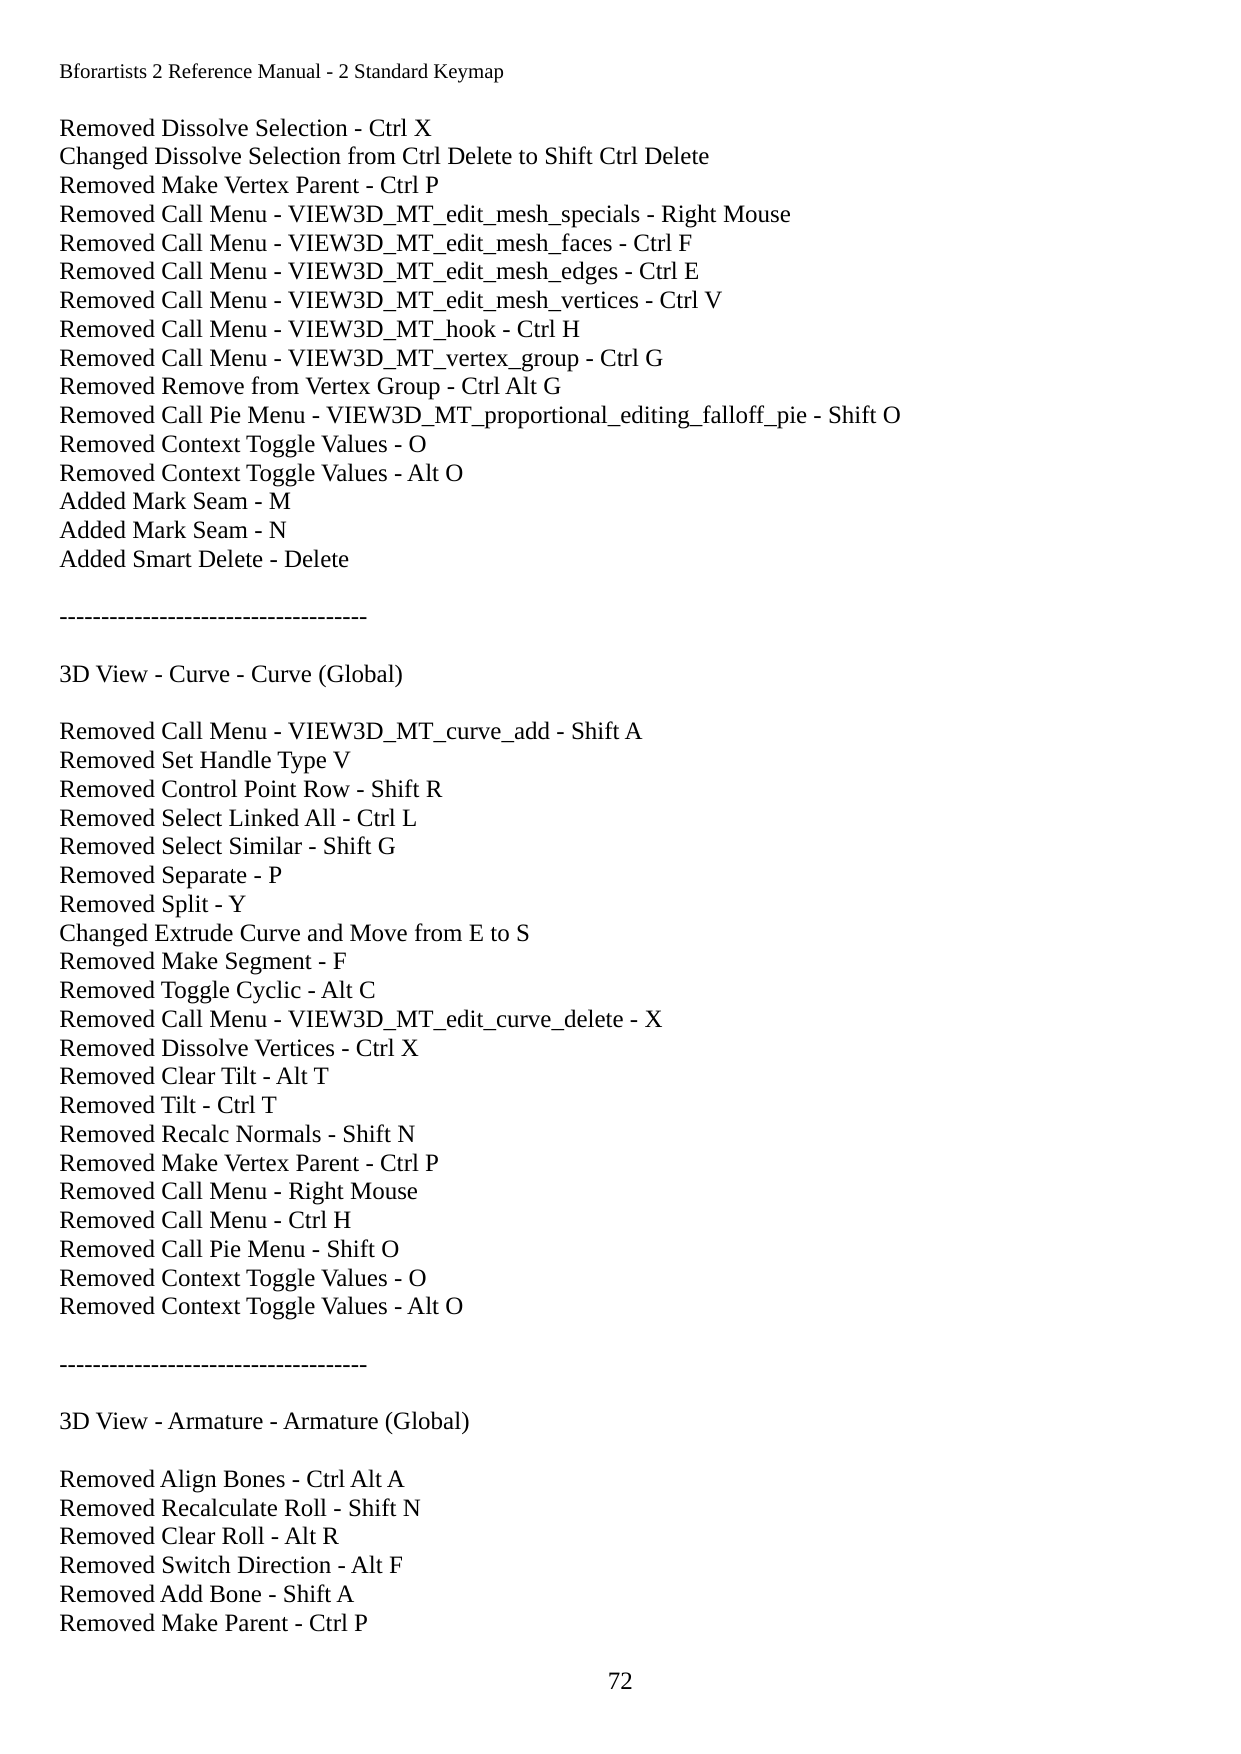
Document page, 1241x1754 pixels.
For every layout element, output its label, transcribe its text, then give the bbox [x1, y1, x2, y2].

text Removed Call Menu - VIEW3D_MT_edit_curve_delete - X [59, 1004, 1181, 1033]
text 3D View - Armature - Armature (Global) [59, 1406, 1181, 1435]
text ------------------------------------- [59, 1349, 1181, 1378]
text Added Mark Seam - M [59, 486, 1181, 515]
text Removed Select Similar - Shift G [59, 831, 1181, 860]
text Removed Align Bones - Ctrl Alt A [59, 1464, 1181, 1493]
text Removed Make Segment - F [59, 946, 1181, 975]
text Removed Context Toggle Values - Alt O [59, 458, 1181, 486]
text Removed Control Point Row - Shift R [59, 774, 1181, 803]
text Removed Call Menu - VIEW3D_MT_edit_mesh_vertices - Ctrl V [59, 285, 1181, 314]
text Removed Toggle Cyclic - Alt C [59, 975, 1181, 1004]
text Removed Make Parent - Ctrl P [59, 1608, 1181, 1636]
text Removed Clear Tilt - Alt T [59, 1061, 1181, 1090]
text Changed Dissolve Selection from Ctrl Delete to Shift Ctrl Delete [59, 141, 1181, 170]
text Removed Call Pie Menu - Shift O [59, 1234, 1181, 1263]
text Removed Call Pie Menu - VIEW3D_MT_proportional_editing_falloff_pie - Shift O [59, 400, 1181, 429]
text Removed Select Linked All - Ctrl L [59, 803, 1181, 831]
text Removed Remove from Vertex Group - Ctrl Alt G [59, 371, 1181, 400]
text Removed Dissolve Vertices - Ctrl X [59, 1033, 1181, 1061]
text Removed Context Toggle Values - O [59, 1263, 1181, 1291]
text Removed Dissolve Selection - Ctrl X [59, 113, 1181, 141]
text Removed Separate - P [59, 860, 1181, 889]
text Removed Context Toggle Values - Alt O [59, 1291, 1181, 1320]
text Removed Add Bone - Shift A [59, 1579, 1181, 1608]
text Removed Call Menu - VIEW3D_MT_edit_mesh_specials - Right Mouse [59, 199, 1181, 228]
text ------------------------------------- [59, 601, 1181, 630]
text Removed Make Vertex Parent - Ctrl P [59, 1148, 1181, 1176]
text Removed Split - Y [59, 889, 1181, 918]
text Removed Call Menu - VIEW3D_MT_edit_mesh_faces - Ctrl F [59, 228, 1181, 256]
text Removed Make Vertex Parent - Ctrl P [59, 170, 1181, 199]
text Changed Extrude Curve and Move from E to S [59, 918, 1181, 946]
text Removed Recalc Normals - Shift N [59, 1119, 1181, 1148]
text Added Mark Seam - N [59, 515, 1181, 544]
text Removed Call Menu - VIEW3D_MT_vertex_group - Ctrl G [59, 343, 1181, 371]
text 3D View - Curve - Curve (Global) [59, 659, 1181, 688]
text Removed Tilt - Ctrl T [59, 1090, 1181, 1119]
text Removed Call Menu - VIEW3D_MT_edit_mesh_edges - Ctrl E [59, 256, 1181, 285]
text Removed Recalculate Roll - Shift N [59, 1493, 1181, 1521]
text Removed Switch Direction - Alt F [59, 1550, 1181, 1579]
text Removed Clear Roll - Alt R [59, 1521, 1181, 1550]
text Removed Context Toggle Values - O [59, 429, 1181, 458]
text Removed Call Menu - Right Mouse [59, 1176, 1181, 1205]
text Removed Call Menu - VIEW3D_MT_hook - Ctrl H [59, 314, 1181, 343]
text Removed Call Menu - VIEW3D_MT_curve_add - Shift A [59, 716, 1181, 745]
text Added Smart Delete - Delete [59, 544, 1181, 573]
text Removed Set Handle Type V [59, 745, 1181, 774]
text Removed Call Menu - Ctrl H [59, 1205, 1181, 1234]
